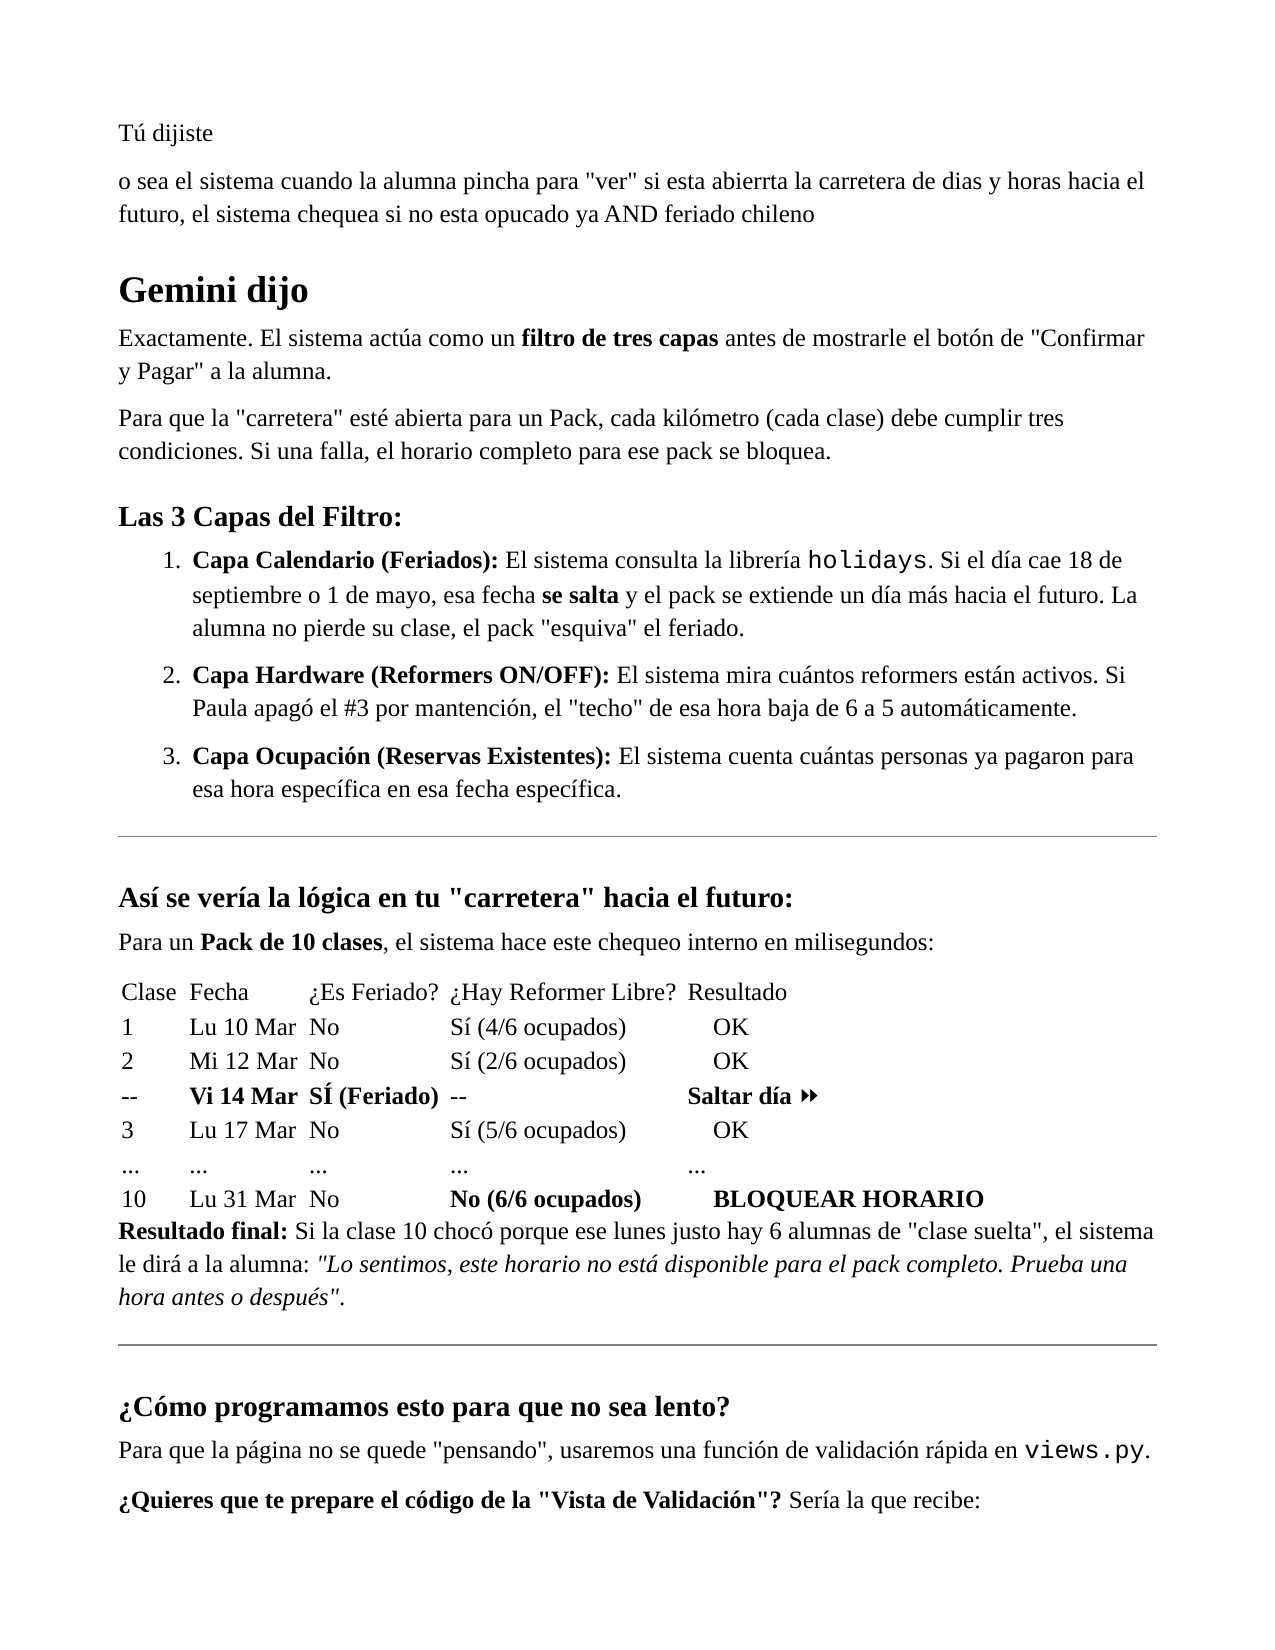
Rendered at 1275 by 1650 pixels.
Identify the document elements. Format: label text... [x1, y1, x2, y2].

table_cell Lu 17 Mar [186, 1113, 306, 1147]
list Capa Hardware (Reformers ON/OFF): El sistema mira cuántos reformers están activos. Si Paula apagó el #3 por mantención, el "techo" de esa hora baja de 6 a 5 automáticamente. [162, 660, 1157, 722]
list Capa Calendario (Feriados): El sistema consulta la librería holidays. Si el día cae 18 de septiembre o 1 de mayo, esa fecha se salta y el pack se extiende un día más hacia el futuro. La alumna no pierde su clase, el pack "esquiva" el feriado. [162, 545, 1157, 642]
table_header Clase [118, 974, 186, 1009]
table_cell ... [118, 1147, 186, 1182]
table_cell ✅ OK [684, 1009, 1009, 1043]
table_cell Sí (2/6 ocupados) [447, 1043, 684, 1078]
text ¿Quieres que te prepare el código de la "Vista de Validación"? Sería la que recibe: [118, 1485, 1157, 1513]
table_header Resultado [684, 974, 1009, 1009]
table_cell 10 [118, 1182, 186, 1216]
text Para que la "carretera" esté abierta para un Pack, cada kilómetro (cada clase) debe cumplir tres condiciones. Si una falla, el horario completo para ese pack se bloquea. [118, 403, 1157, 465]
table_header ¿Es Feriado? [306, 974, 447, 1009]
text Tú dijiste [118, 118, 1157, 147]
table_cell Sí (5/6 ocupados) [447, 1113, 684, 1147]
list Capa Ocupación (Reservas Existentes): El sistema cuenta cuántas personas ya pagaron para esa hora específica en esa fecha específica. [162, 741, 1157, 803]
table_cell No [306, 1182, 447, 1216]
table_cell Saltar día ⏩ [684, 1078, 1009, 1112]
table_cell ✅ OK [684, 1043, 1009, 1078]
table_cell -- [447, 1078, 684, 1112]
subtitle Gemini dijo [118, 267, 1157, 310]
table_header Fecha [186, 974, 306, 1009]
table_cell No (6/6 ocupados) [447, 1182, 684, 1216]
table_cell No [306, 1113, 447, 1147]
table_cell SÍ (Feriado) [306, 1078, 447, 1112]
table_cell 3 [118, 1113, 186, 1147]
table_cell 1 [118, 1009, 186, 1043]
subtitle Las 3 Capas del Filtro: [118, 499, 1157, 532]
table_cell 2 [118, 1043, 186, 1078]
table_cell ✅ OK [684, 1113, 1009, 1147]
table_cell ... [306, 1147, 447, 1182]
table_cell -- [118, 1078, 186, 1112]
text o sea el sistema cuando la alumna pincha para "ver" si esta abierrta la carretera de dias y horas hacia el futuro, el sistema chequea si no esta opucado ya AND feriado chileno [118, 166, 1157, 227]
table_cell Mi 12 Mar [186, 1043, 306, 1078]
text Para un Pack de 10 clases, el sistema hace este chequeo interno en milisegundos: [118, 927, 1157, 955]
table_cell ❌ BLOQUEAR HORARIO [684, 1182, 1009, 1216]
table_header ¿Hay Reformer Libre? [447, 974, 684, 1009]
table_cell ... [684, 1147, 1009, 1182]
text Resultado final: Si la clase 10 chocó porque ese lunes justo hay 6 alumnas de "clase suelta", el sistema le dirá a la alumna: "Lo sentimos, este horario no está disponible para el pack completo. Prueba una hora antes o después". [118, 1216, 1157, 1311]
text Para que la página no se quede "pensando", usaremos una función de validación rápida en views.py. [118, 1435, 1157, 1466]
table_cell No [306, 1043, 447, 1078]
text Exactamente. El sistema actúa como un filtro de tres capas antes de mostrarle el botón de "Confirmar y Pagar" a la alumna. [118, 323, 1157, 384]
table_cell No [306, 1009, 447, 1043]
table_cell Vi 14 Mar [186, 1078, 306, 1112]
table_cell ... [186, 1147, 306, 1182]
subtitle ¿Cómo programamos esto para que no sea lento? [118, 1389, 1157, 1422]
subtitle Así se vería la lógica en tu "carretera" hacia el futuro: [118, 881, 1157, 914]
table_cell Sí (4/6 ocupados) [447, 1009, 684, 1043]
table_cell ... [447, 1147, 684, 1182]
table_cell Lu 10 Mar [186, 1009, 306, 1043]
table_cell Lu 31 Mar [186, 1182, 306, 1216]
